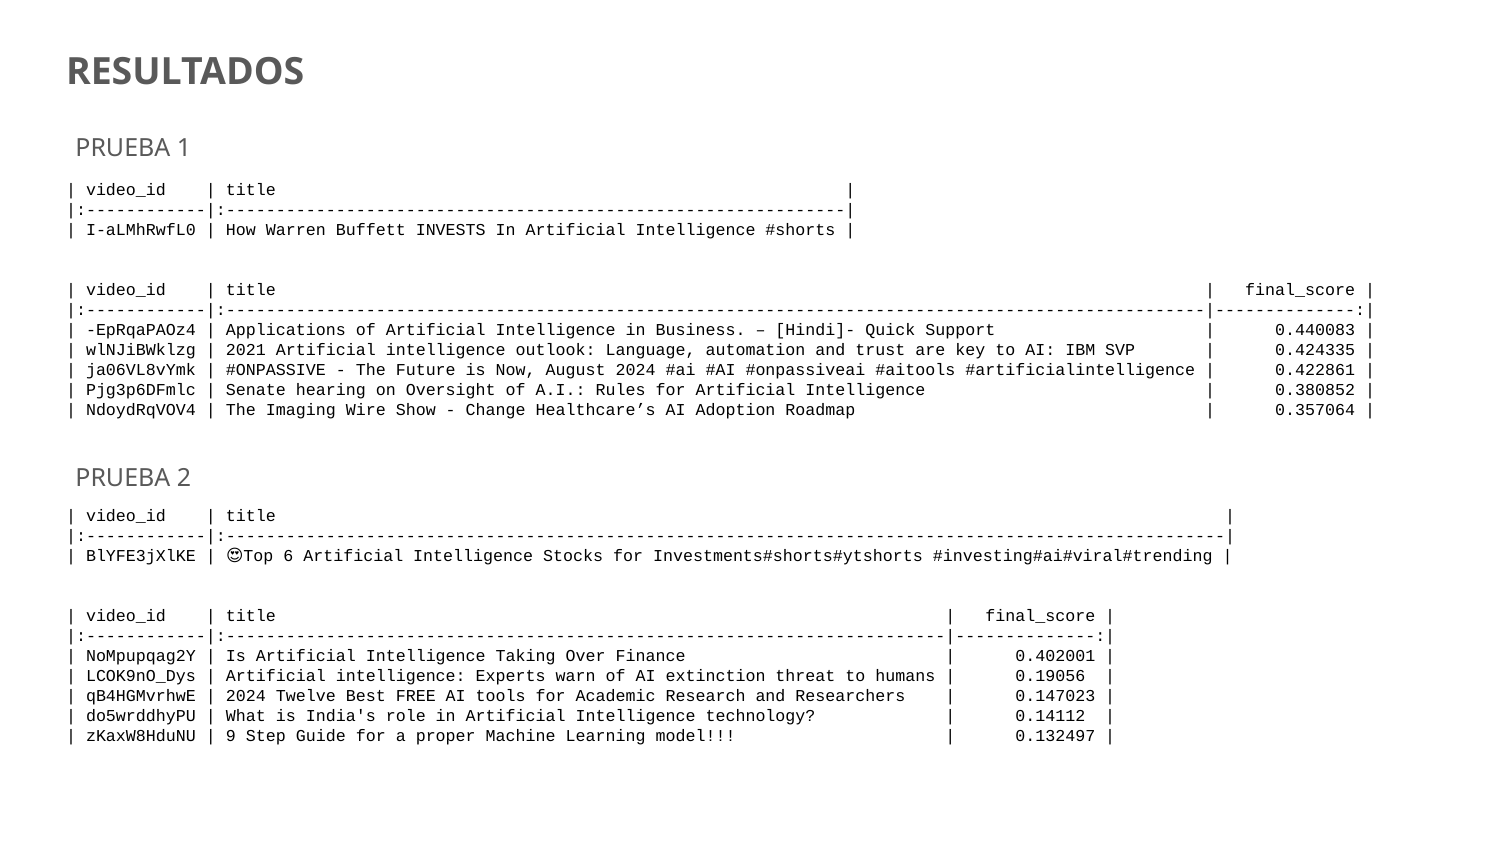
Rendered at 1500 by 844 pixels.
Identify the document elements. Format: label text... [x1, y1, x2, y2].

text_box PRUEBA 1 [60, 116, 313, 159]
text_box PRUEBA 2 [60, 446, 313, 489]
text_box | video_id | title | |:------------|:--------------------------------------------------------------| | I-aLMhRwfL0 | How Warren Buffett INVESTS In Artificial Intelligence #shorts | | video_id | title | final_score | |:------------|:--------------------------------------------------------------------------------------------------|--------------:| | -EpRqaPAOz4 | Applications of Artificial Intelligence in Business. – [Hindi]- Quick Support | 0.440083 | | wlNJiBWklzg | 2021 Artificial intelligence outlook: Language, automation and trust are key to AI: IBM SVP | 0.424335 | | ja06VL8vYmk | #ONPASSIVE - The Future is Now, August 2024 #ai #AI #onpassiveai #aitools #artificialintelligence | 0.422861 | | Pjg3p6DFmlc | Senate hearing on Oversight of A.I.: Rules for Artificial Intelligence | 0.380852 | | NdoydRqVOV4 | The Imaging Wire Show - Change Healthcare’s AI Adoption Roadmap | 0.357064 | [51, 164, 1449, 460]
text_box | video_id | title | |:------------|:----------------------------------------------------------------------------------------------------| | BlYFE3jXlKE | 😍Top 6 Artificial Intelligence Stocks for Investments#shorts#ytshorts #investing#ai#viral#trending | | video_id | title | final_score | |:------------|:------------------------------------------------------------------------|--------------:| | NoMpupqag2Y | Is Artificial Intelligence Taking Over Finance | 0.402001 | | LCOK9nO_Dys | Artificial intelligence: Experts warn of AI extinction threat to humans | 0.19056 | | qB4HGMvrhwE | 2024 Twelve Best FREE AI tools for Academic Research and Researchers | 0.147023 | | do5wrddhyPU | What is India's role in Artificial Intelligence technology? | 0.14112 | | zKaxW8HduNU | 9 Step Guide for a proper Machine Learning model!!! | 0.132497 | [51, 489, 1449, 785]
title RESULTADOS [51, 32, 1449, 127]
